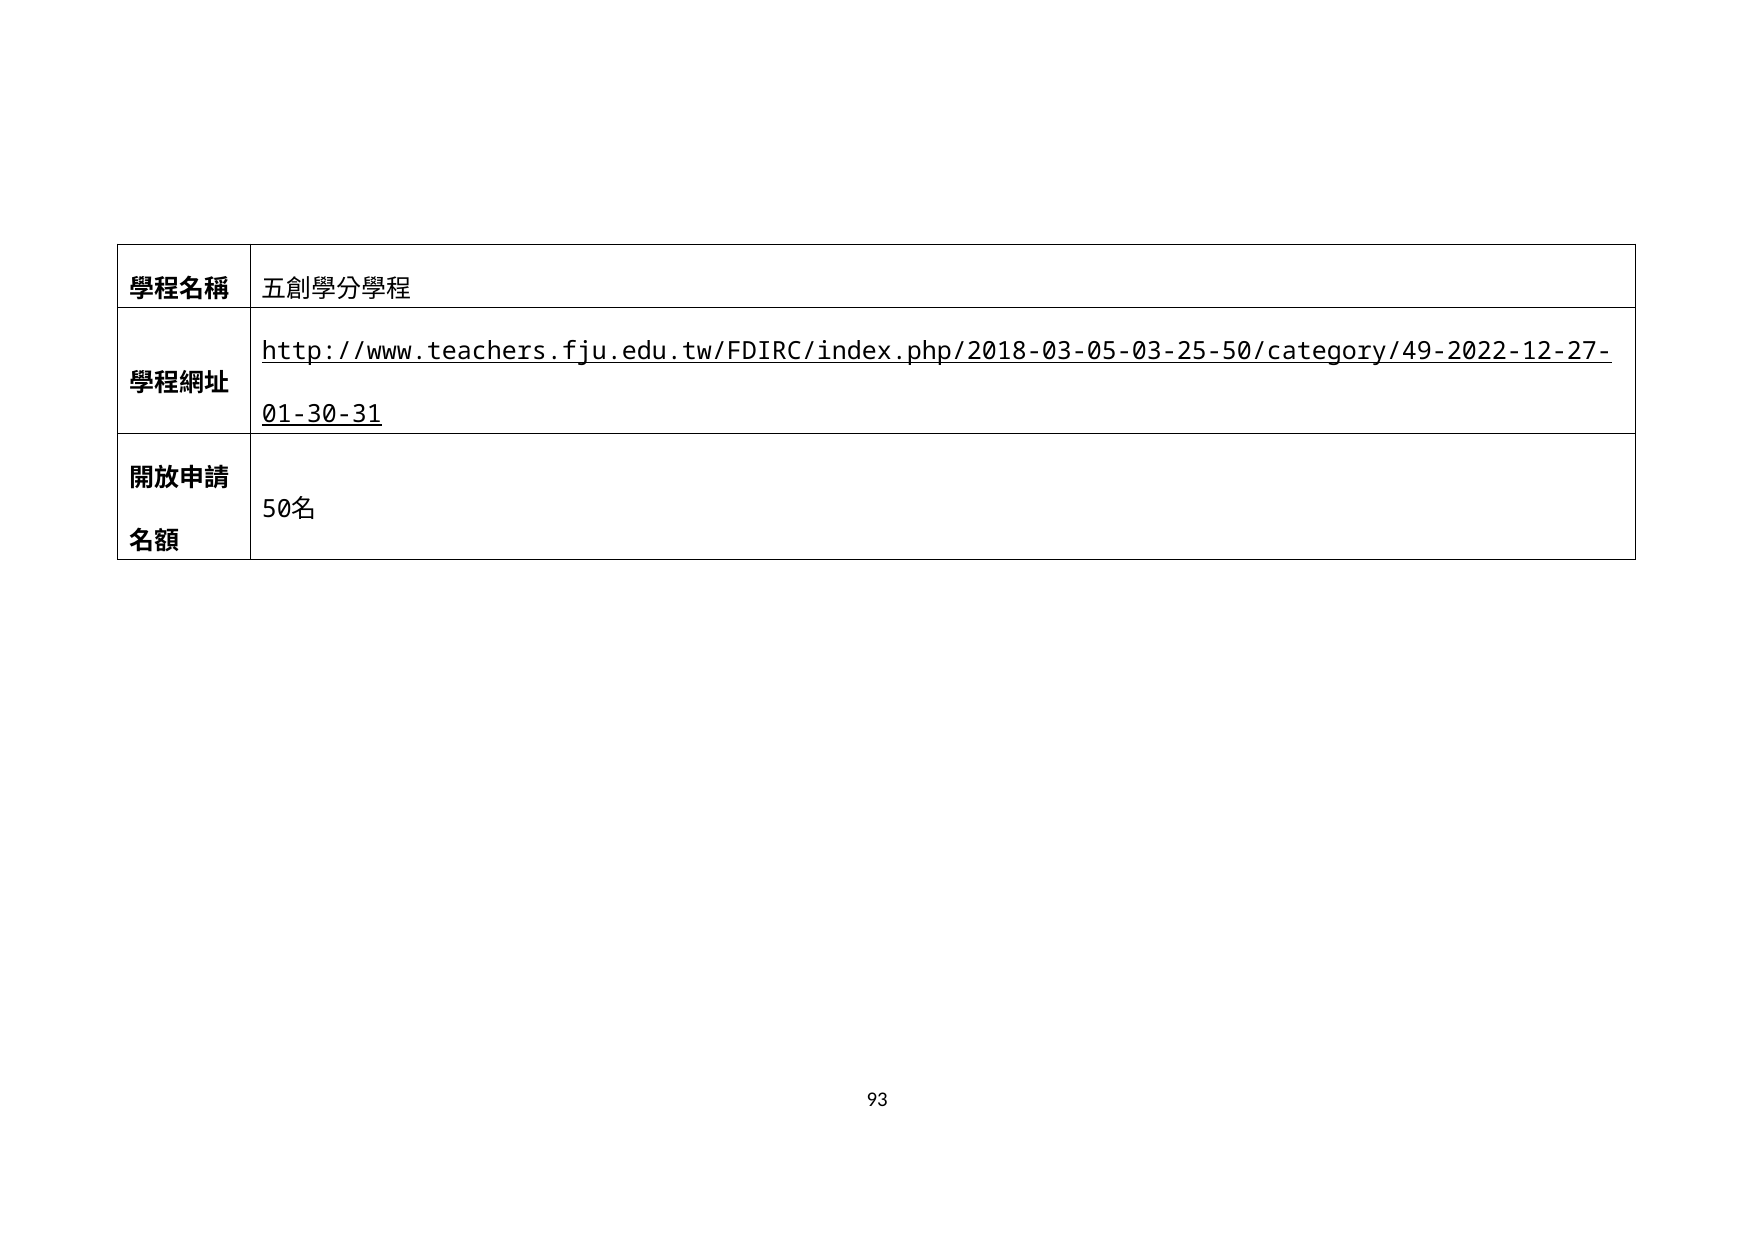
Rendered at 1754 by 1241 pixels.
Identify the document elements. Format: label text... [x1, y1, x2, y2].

table_cell 50名 [251, 434, 1635, 559]
table_cell 開放申請名額 [118, 434, 250, 559]
table_cell http://www.teachers.fju.edu.tw/FDIRC/index.php/2018-03-05-03-25-50/category/49-2022-12-27-01-30-31 [251, 308, 1635, 433]
table_header 五創學分學程 [251, 245, 1635, 307]
table_cell 學程網址 [118, 308, 250, 433]
table_header 學程名稱 [118, 245, 250, 307]
